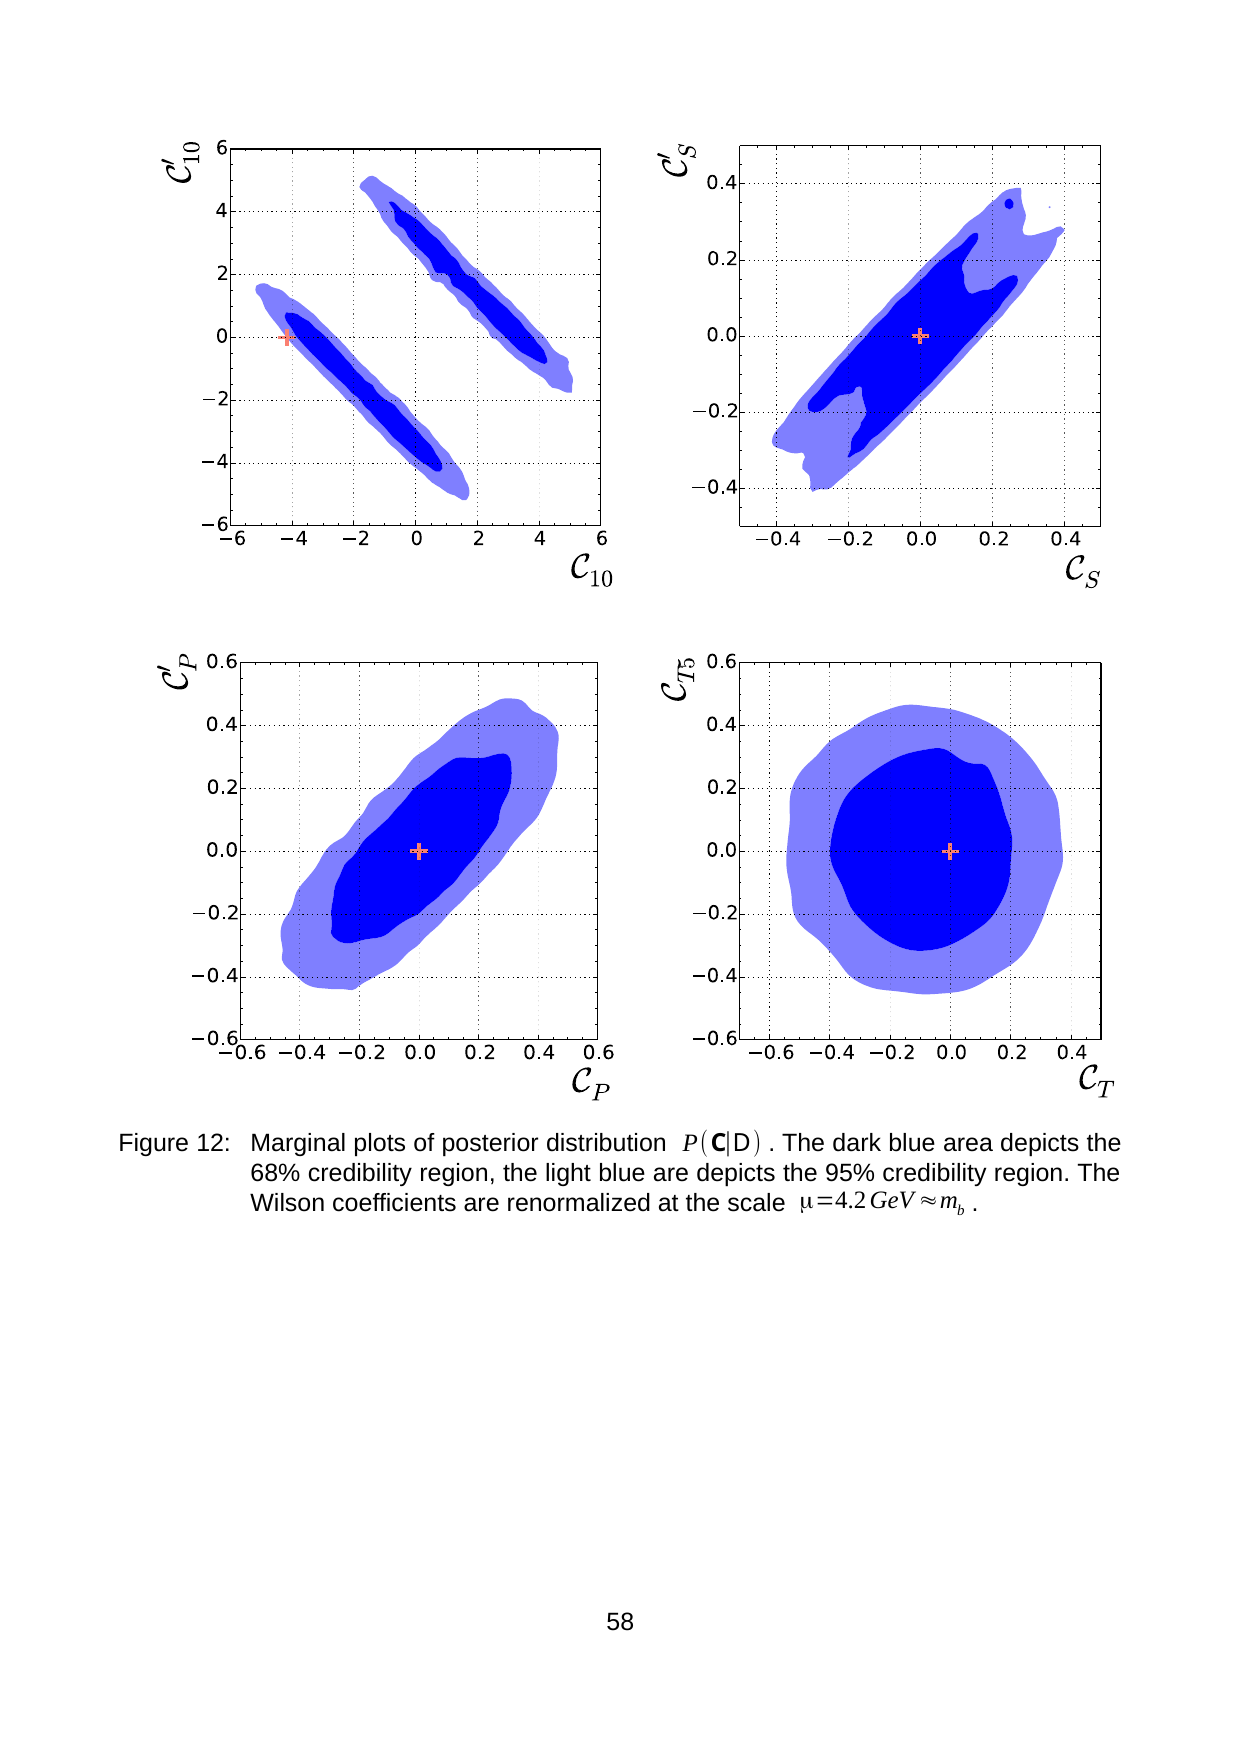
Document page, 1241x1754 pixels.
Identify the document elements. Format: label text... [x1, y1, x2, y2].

text Figure 12: Marginal plots of posterior distribution . The dark blue area depicts the 68% credibility region, the light blue are depicts the 95% credibility region. The Wilson coefficients are renormalized at the scale . [118, 1127, 1122, 1218]
text [118, 118, 1122, 632]
